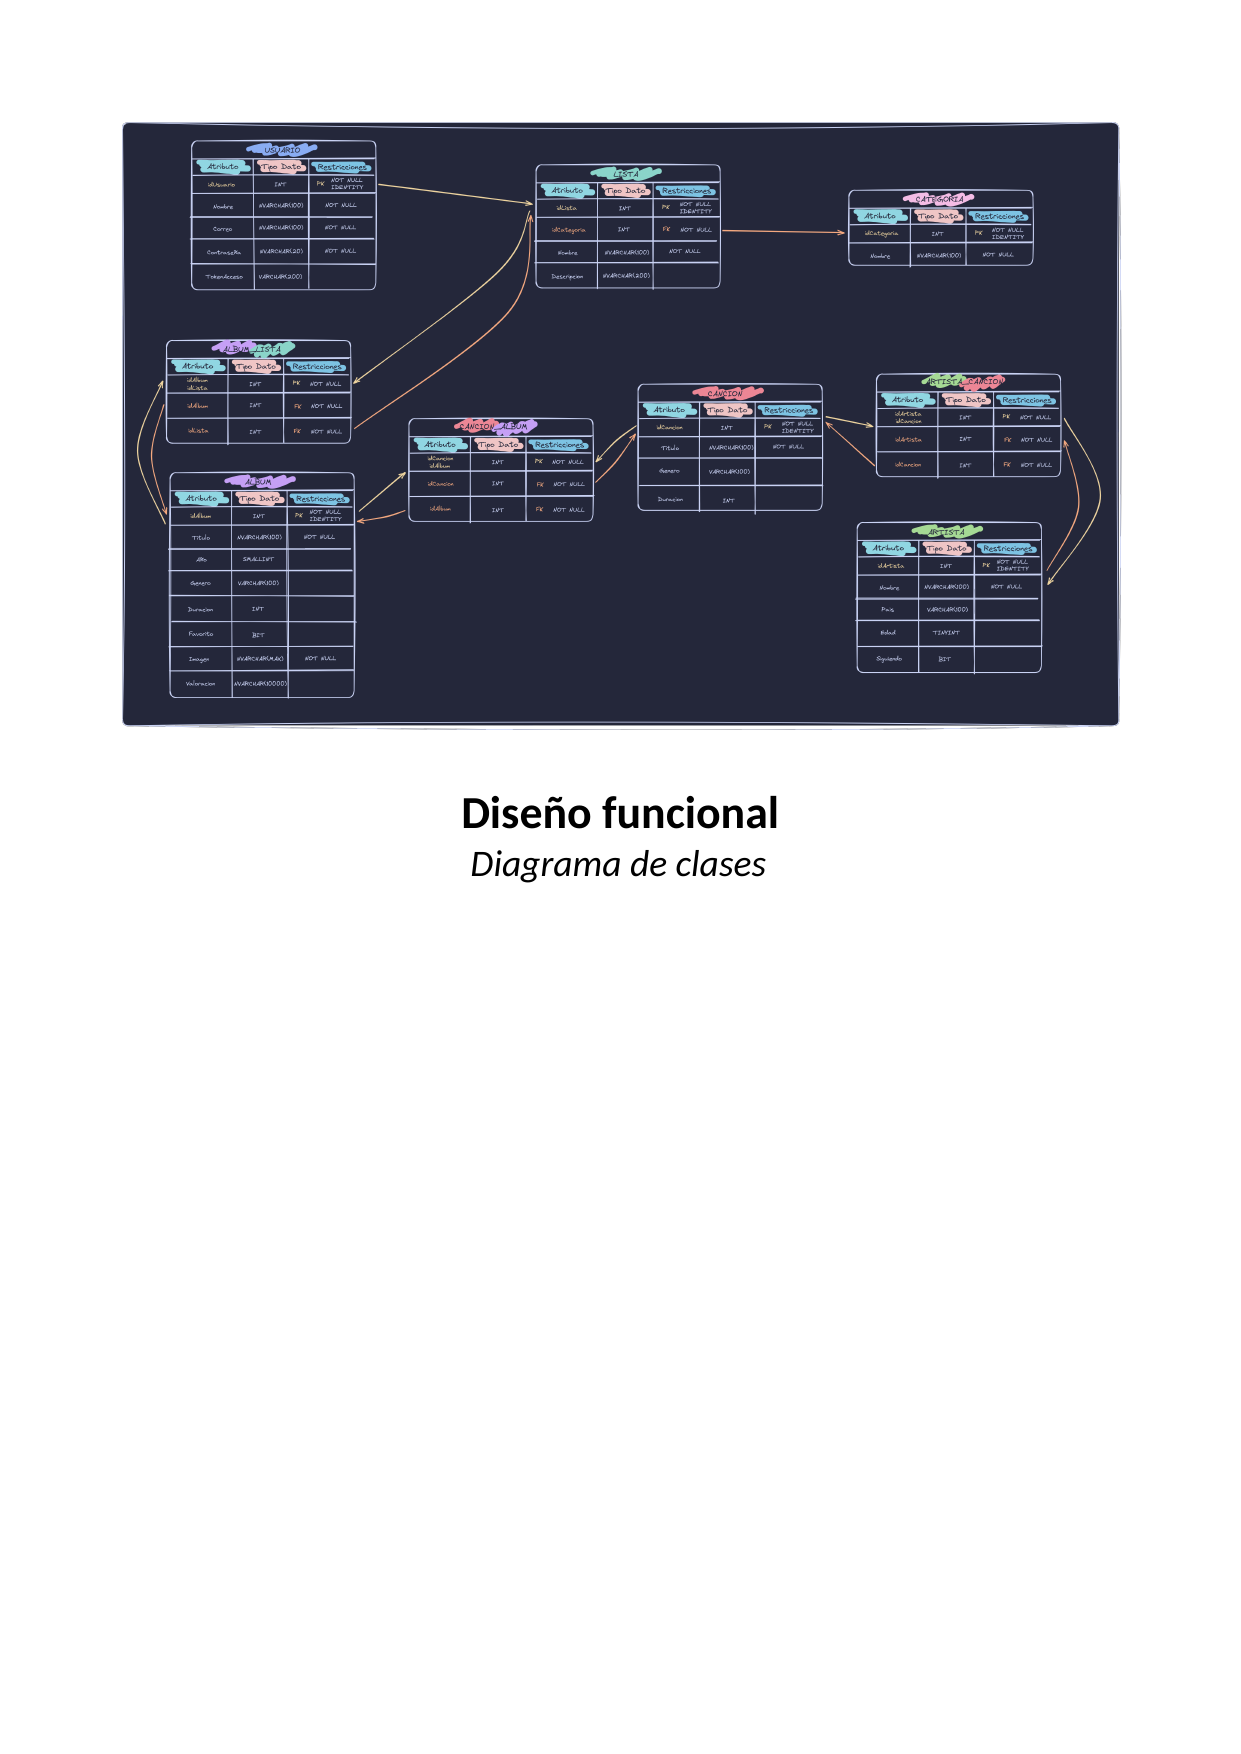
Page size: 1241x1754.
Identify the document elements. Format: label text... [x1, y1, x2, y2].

text Diagrama de clases [118, 839, 1122, 885]
text Diseño funcional [118, 783, 1122, 839]
picture [118, 118, 1123, 730]
